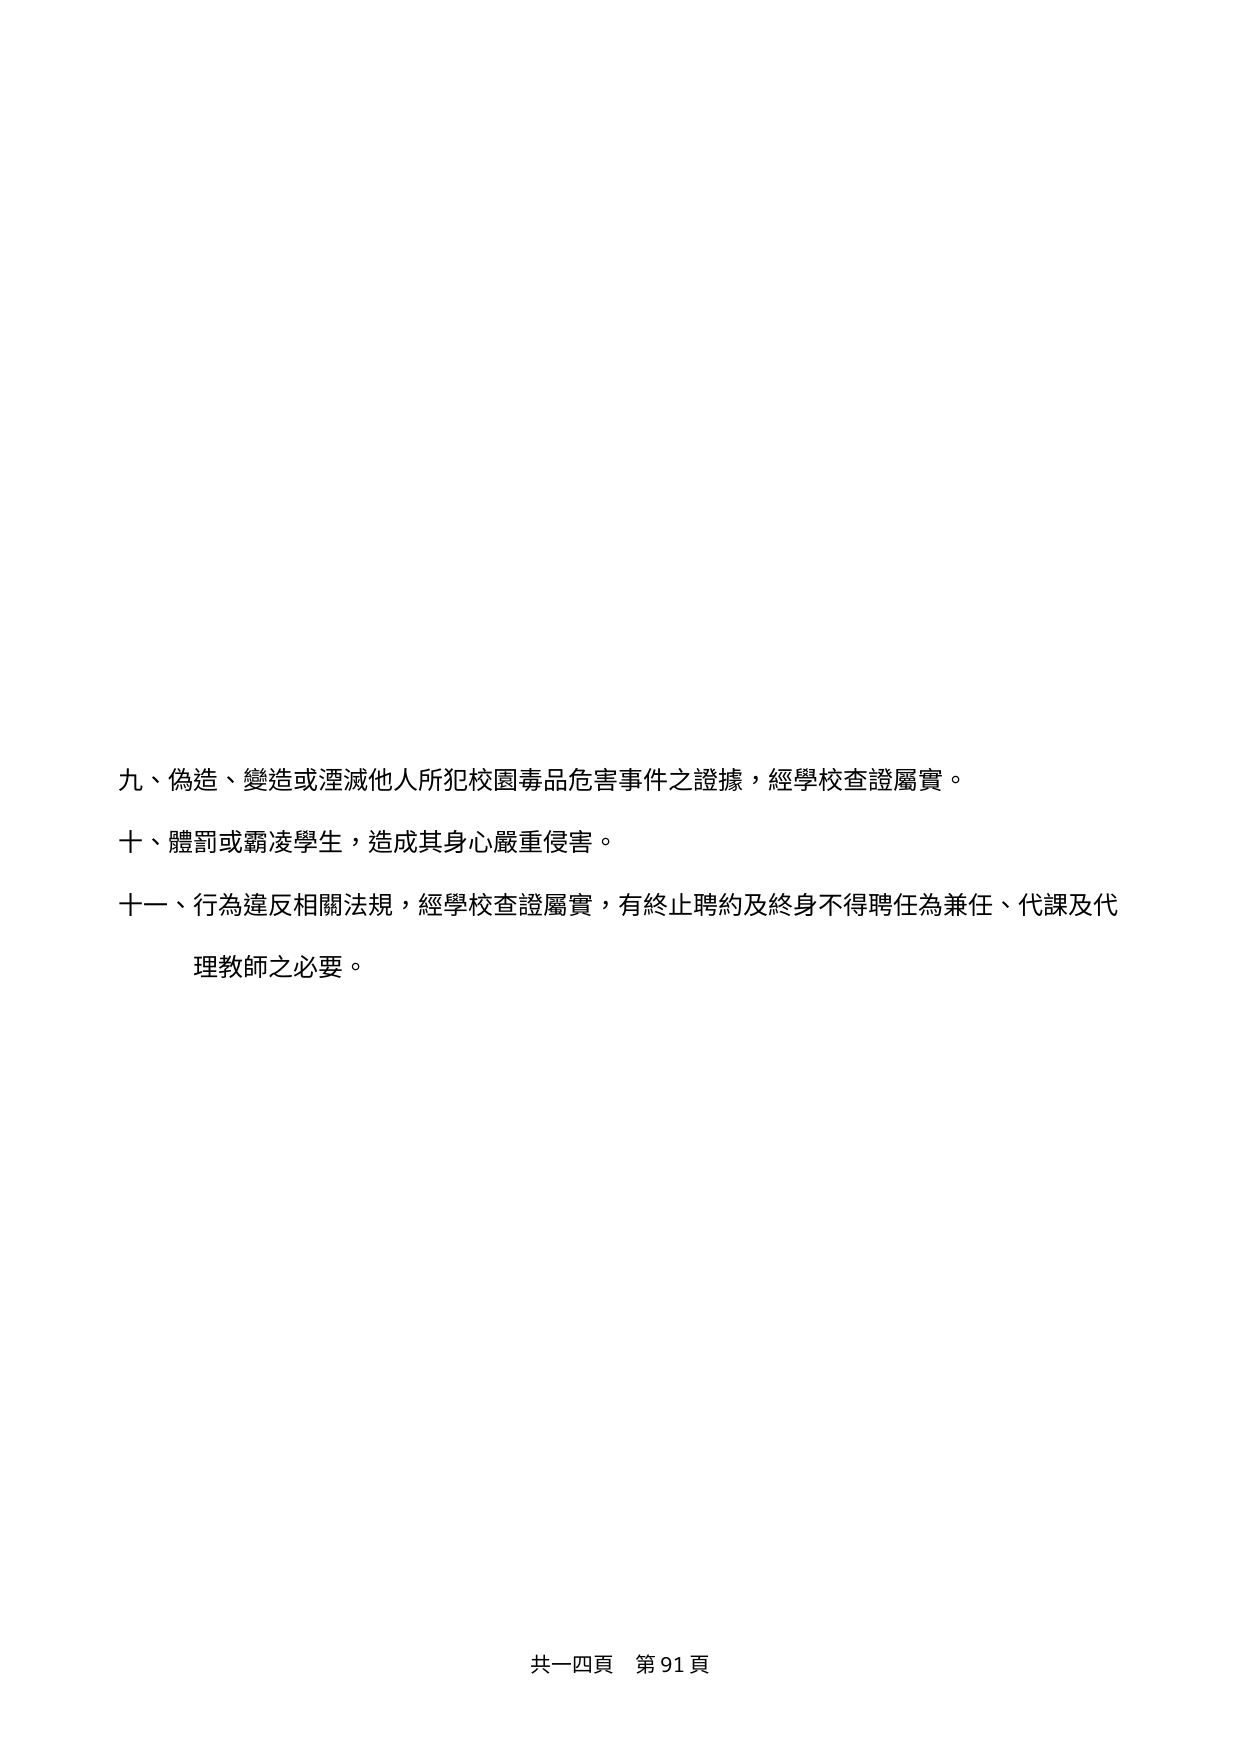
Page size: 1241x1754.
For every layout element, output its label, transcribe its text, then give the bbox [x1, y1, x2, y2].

text 十、體罰或霸凌學生，造成其身心嚴重侵害。 [118, 799, 1122, 862]
text 十一、行為違反相關法規，經學校查證屬實，有終止聘約及終身不得聘任為兼任、代課及代理教師之必要。 [118, 862, 1122, 987]
text 九、偽造、變造或湮滅他人所犯校園毒品危害事件之證據，經學校查證屬實。 [118, 737, 1122, 799]
